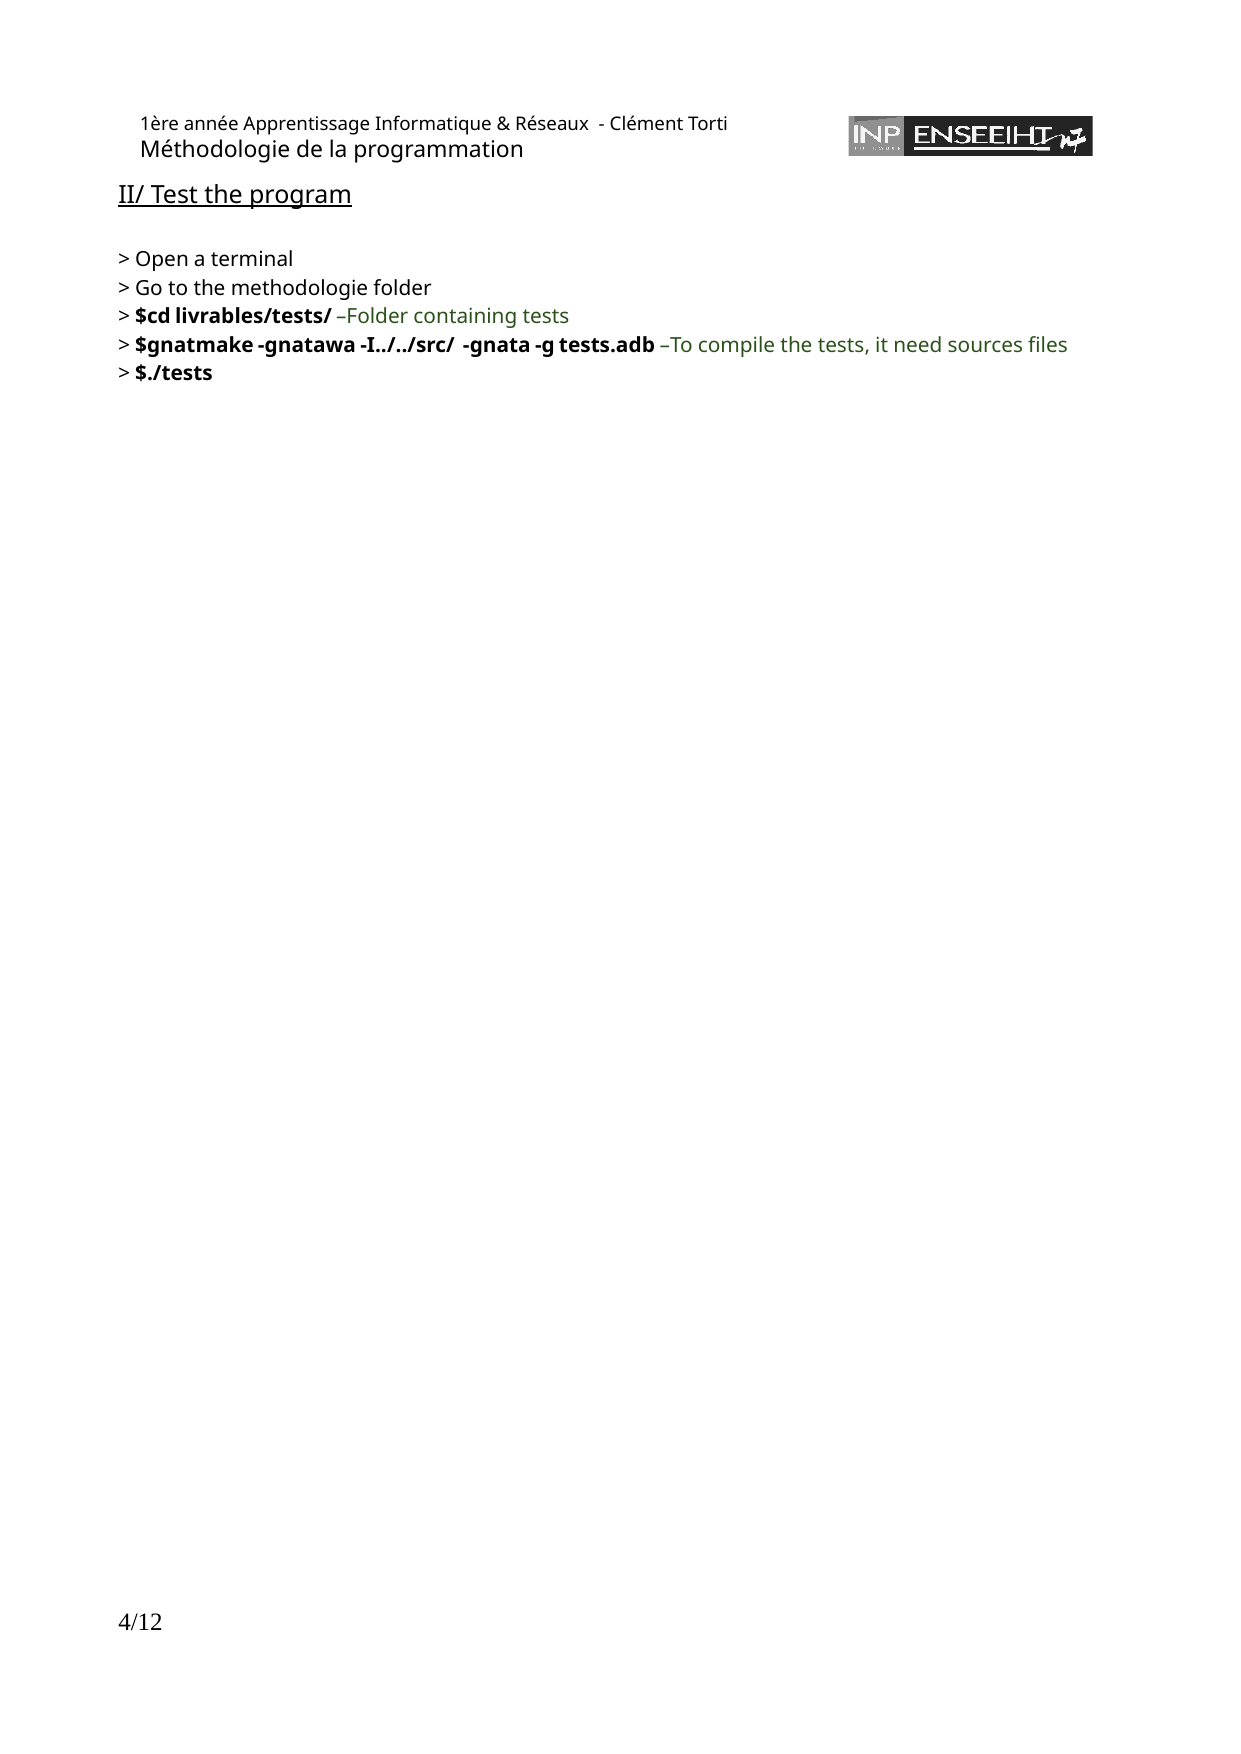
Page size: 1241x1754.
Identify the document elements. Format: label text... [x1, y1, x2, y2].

text > Open a terminal [118, 244, 1122, 273]
text > $gnatmake -gnatawa -I../../src/ -gnata -g tests.adb –To compile the tests, it need sources files [118, 330, 1122, 358]
text II/ Test the program [118, 176, 1122, 210]
picture [848, 116, 1093, 156]
text > Go to the methodologie folder [118, 273, 1122, 301]
text > $cd livrables/tests/ –Folder containing tests [118, 301, 1122, 330]
text > $./tests [118, 358, 1122, 387]
